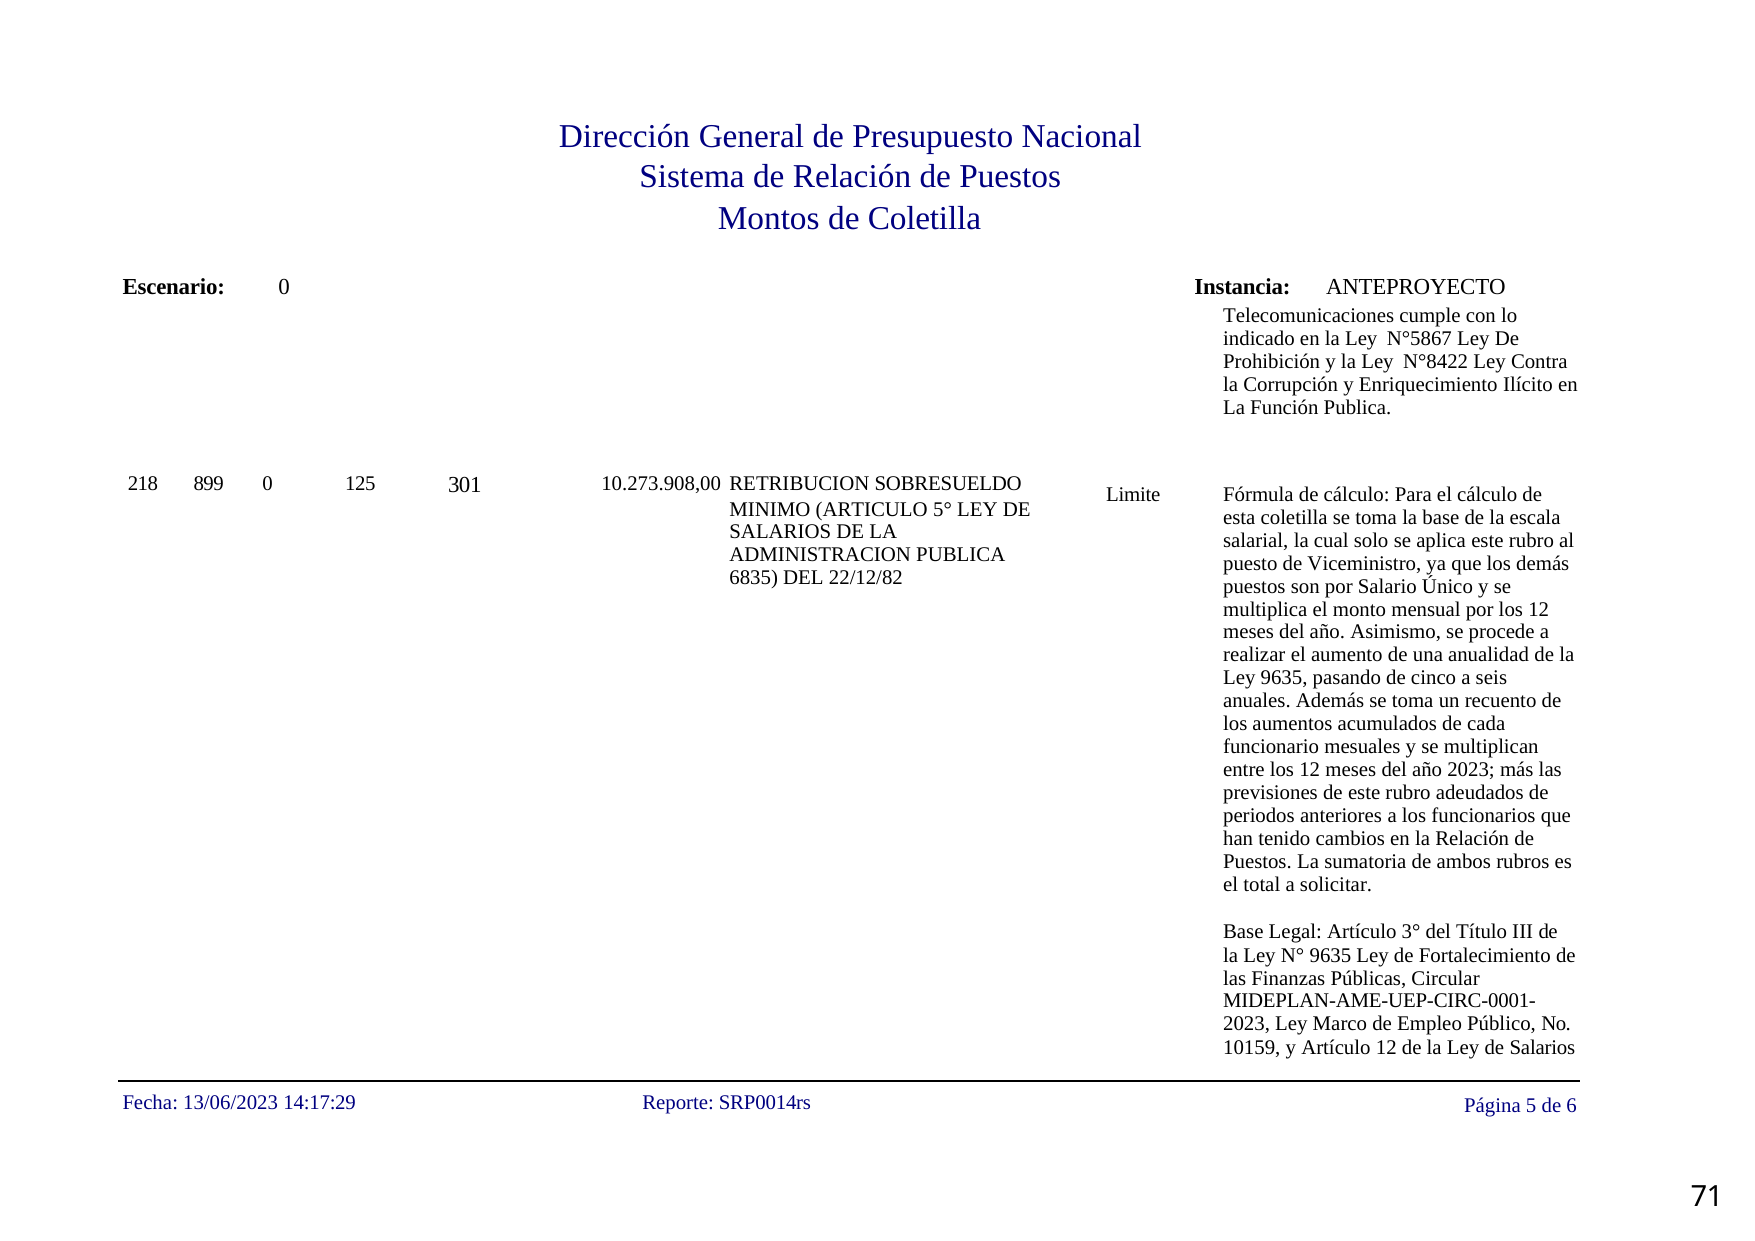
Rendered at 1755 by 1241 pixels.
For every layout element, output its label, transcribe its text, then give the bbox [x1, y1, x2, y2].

text Base Legal: Artículo 3° del Título III de [1223, 920, 1607, 943]
text 2023, Ley Marco de Empleo Público, No. [1223, 1012, 1607, 1035]
text MINIMO (ARTICULO 5° LEY DE SALARIOS DE LA ADMINISTRACION PUBLICA 6835) DEL 22/12/82 [729, 498, 1031, 589]
text Limite Fórmula de cálculo: Para el cálculo de esta coletilla se toma la base de la escala salarial, la cual solo se aplica este rubro al puesto de Viceministro, ya que los demás puestos son por Salario Único y se multiplica el monto mensual por los 12 meses del año. Asimismo, se procede a realizar el aumento de una anualidad de la Ley 9635, pasando de cinco a seis anuales. Además se toma un recuento de los aumentos acumulados de cada funcionario mesuales y se multiplican entre los 12 meses del año 2023; más las previsiones de este rubro adeudados de periodos anteriores a los funcionarios que han tenido cambios en la Relación de Puestos. La sumatoria de ambos rubros es el total a solicitar. [1106, 483, 1574, 896]
subtitle 218 899 0 125 301 10.273.908,00 RETRIBUCION SOBRESUELDO [128, 473, 1034, 498]
text 10159, y Artículo 12 de la Ley de Salarios [1223, 1035, 1607, 1059]
text la Ley N° 9635 Ley de Fortalecimiento de las Finanzas Públicas, Circular MIDEPLAN-AME-UEP-CIRC-0001- [1223, 944, 1576, 1012]
text Fecha: 13/06/2023 14:17:29 Reporte: SRP0014rs Página 5 de 6 [122, 1090, 1607, 1117]
text Telecomunicaciones cumple con lo indicado en la Ley N°5867 Ley De Prohibición y la Ley N°8422 Ley Contra la Corrupción y Enriquecimiento Ilícito en La Función Publica. [1223, 304, 1580, 419]
